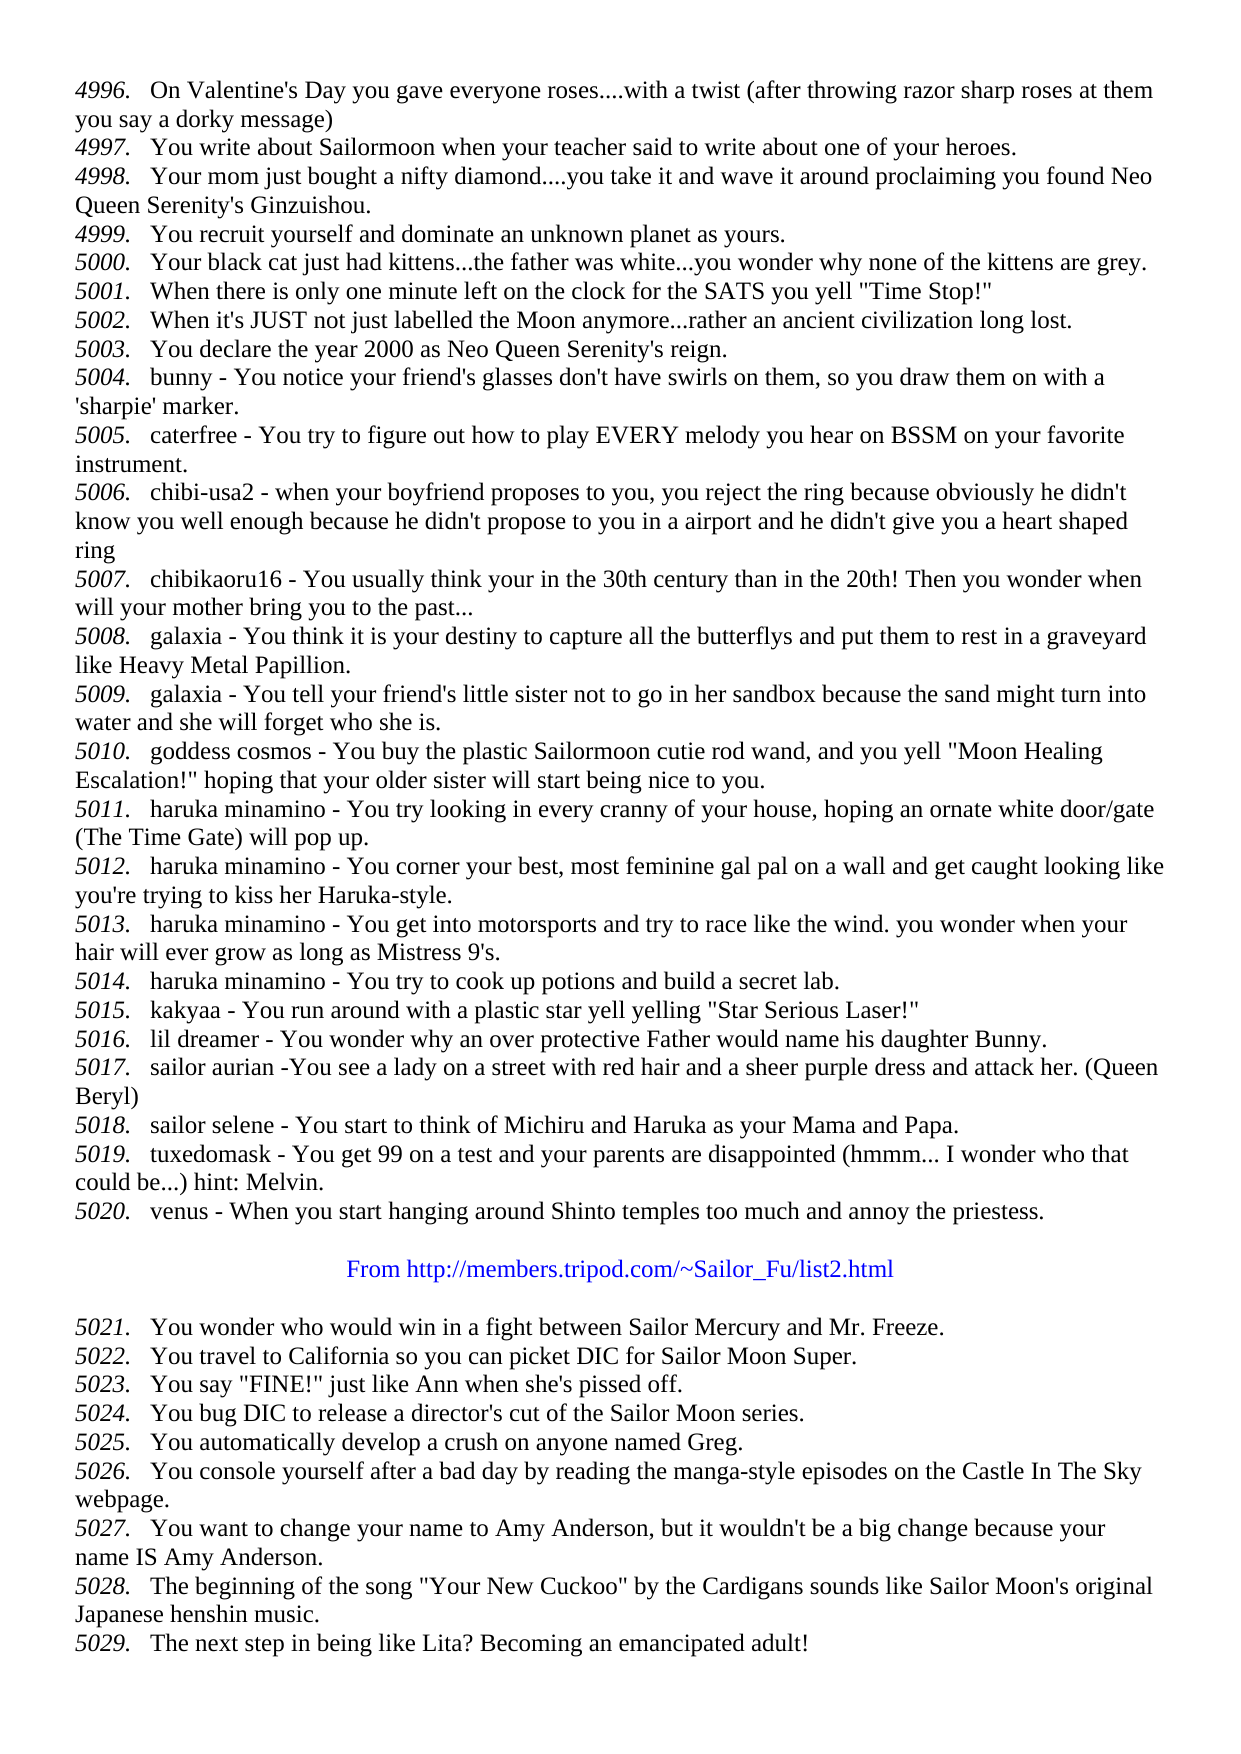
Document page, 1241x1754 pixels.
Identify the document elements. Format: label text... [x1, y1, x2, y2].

list You declare the year 2000 as Neo Queen Serenity's reign. [75, 334, 1165, 362]
list You write about Sailormoon when your teacher said to write about one of your heroes. [75, 132, 1165, 161]
list The beginning of the song "Your New Cuckoo" by the Cardigans sounds like Sailor Moon's original Japanese henshin music. [75, 1571, 1165, 1628]
list Your black cat just had kittens...the father was white...you wonder why none of the kittens are grey. [75, 247, 1165, 276]
list tuxedomask - You get 99 on a test and your parents are disappointed (hmmm... I wonder who that could be...) hint: Melvin. [75, 1139, 1165, 1196]
text From http://members.tripod.com/~Sailor_Fu/list2.html [75, 1254, 1165, 1283]
list The next step in being like Lita? Becoming an emancipated adult! [75, 1628, 1165, 1657]
list haruka minamino - You corner your best, most feminine gal pal on a wall and get caught looking like you're trying to kiss her Haruka-style. [75, 851, 1165, 909]
list You travel to California so you can picket DIC for Sailor Moon Super. [75, 1341, 1165, 1369]
list venus - When you start hanging around Shinto temples too much and annoy the priestess. [75, 1196, 1165, 1225]
list goddess cosmos - You buy the plastic Sailormoon cutie rod wand, and you yell "Moon Healing Escalation!" hoping that your older sister will start being nice to you. [75, 736, 1165, 794]
list On Valentine's Day you gave everyone roses....with a twist (after throwing razor sharp roses at them you say a dorky message) [75, 75, 1165, 132]
list When it's JUST not just labelled the Moon anymore...rather an ancient civilization long lost. [75, 305, 1165, 334]
list chibikaoru16 - You usually think your in the 30th century than in the 20th! Then you wonder when will your mother bring you to the past... [75, 564, 1165, 621]
list You wonder who would win in a fight between Sailor Mercury and Mr. Freeze. [75, 1312, 1165, 1341]
list You console yourself after a bad day by reading the manga-style episodes on the Castle In The Sky webpage. [75, 1456, 1165, 1513]
list Your mom just bought a nifty diamond....you take it and wave it around proclaiming you found Neo Queen Serenity's Ginzuishou. [75, 161, 1165, 219]
list You bug DIC to release a director's cut of the Sailor Moon series. [75, 1398, 1165, 1427]
list You say "FINE!" just like Ann when she's pissed off. [75, 1369, 1165, 1398]
list lil dreamer - You wonder why an over protective Father would name his daughter Bunny. [75, 1024, 1165, 1052]
list galaxia - You tell your friend's little sister not to go in her sandbox because the sand might turn into water and she will forget who she is. [75, 679, 1165, 736]
list You want to change your name to Amy Anderson, but it wouldn't be a big change because your name IS Amy Anderson. [75, 1513, 1165, 1571]
list haruka minamino - You try looking in every cranny of your house, hoping an ornate white door/gate (The Time Gate) will pop up. [75, 794, 1165, 851]
list sailor aurian -You see a lady on a street with red hair and a sheer purple dress and attack her. (Queen Beryl) [75, 1052, 1165, 1110]
list haruka minamino - You try to cook up potions and build a secret lab. [75, 966, 1165, 995]
list You recruit yourself and dominate an unknown planet as yours. [75, 219, 1165, 247]
list bunny - You notice your friend's glasses don't have swirls on them, so you draw them on with a 'sharpie' marker. [75, 362, 1165, 420]
list chibi-usa2 - when your boyfriend proposes to you, you reject the ring because obviously he didn't know you well enough because he didn't propose to you in a airport and he didn't give you a heart shaped ring [75, 477, 1165, 564]
list galaxia - You think it is your destiny to capture all the butterflys and put them to rest in a graveyard like Heavy Metal Papillion. [75, 621, 1165, 679]
list When there is only one minute left on the clock for the SATS you yell "Time Stop!" [75, 276, 1165, 305]
list haruka minamino - You get into motorsports and try to race like the wind. you wonder when your hair will ever grow as long as Mistress 9's. [75, 909, 1165, 966]
list caterfree - You try to figure out how to play EVERY melody you hear on BSSM on your favorite instrument. [75, 420, 1165, 477]
list sailor selene - You start to think of Michiru and Haruka as your Mama and Papa. [75, 1110, 1165, 1139]
list You automatically develop a crush on anyone named Greg. [75, 1427, 1165, 1456]
list kakyaa - You run around with a plastic star yell yelling "Star Serious Laser!" [75, 995, 1165, 1024]
